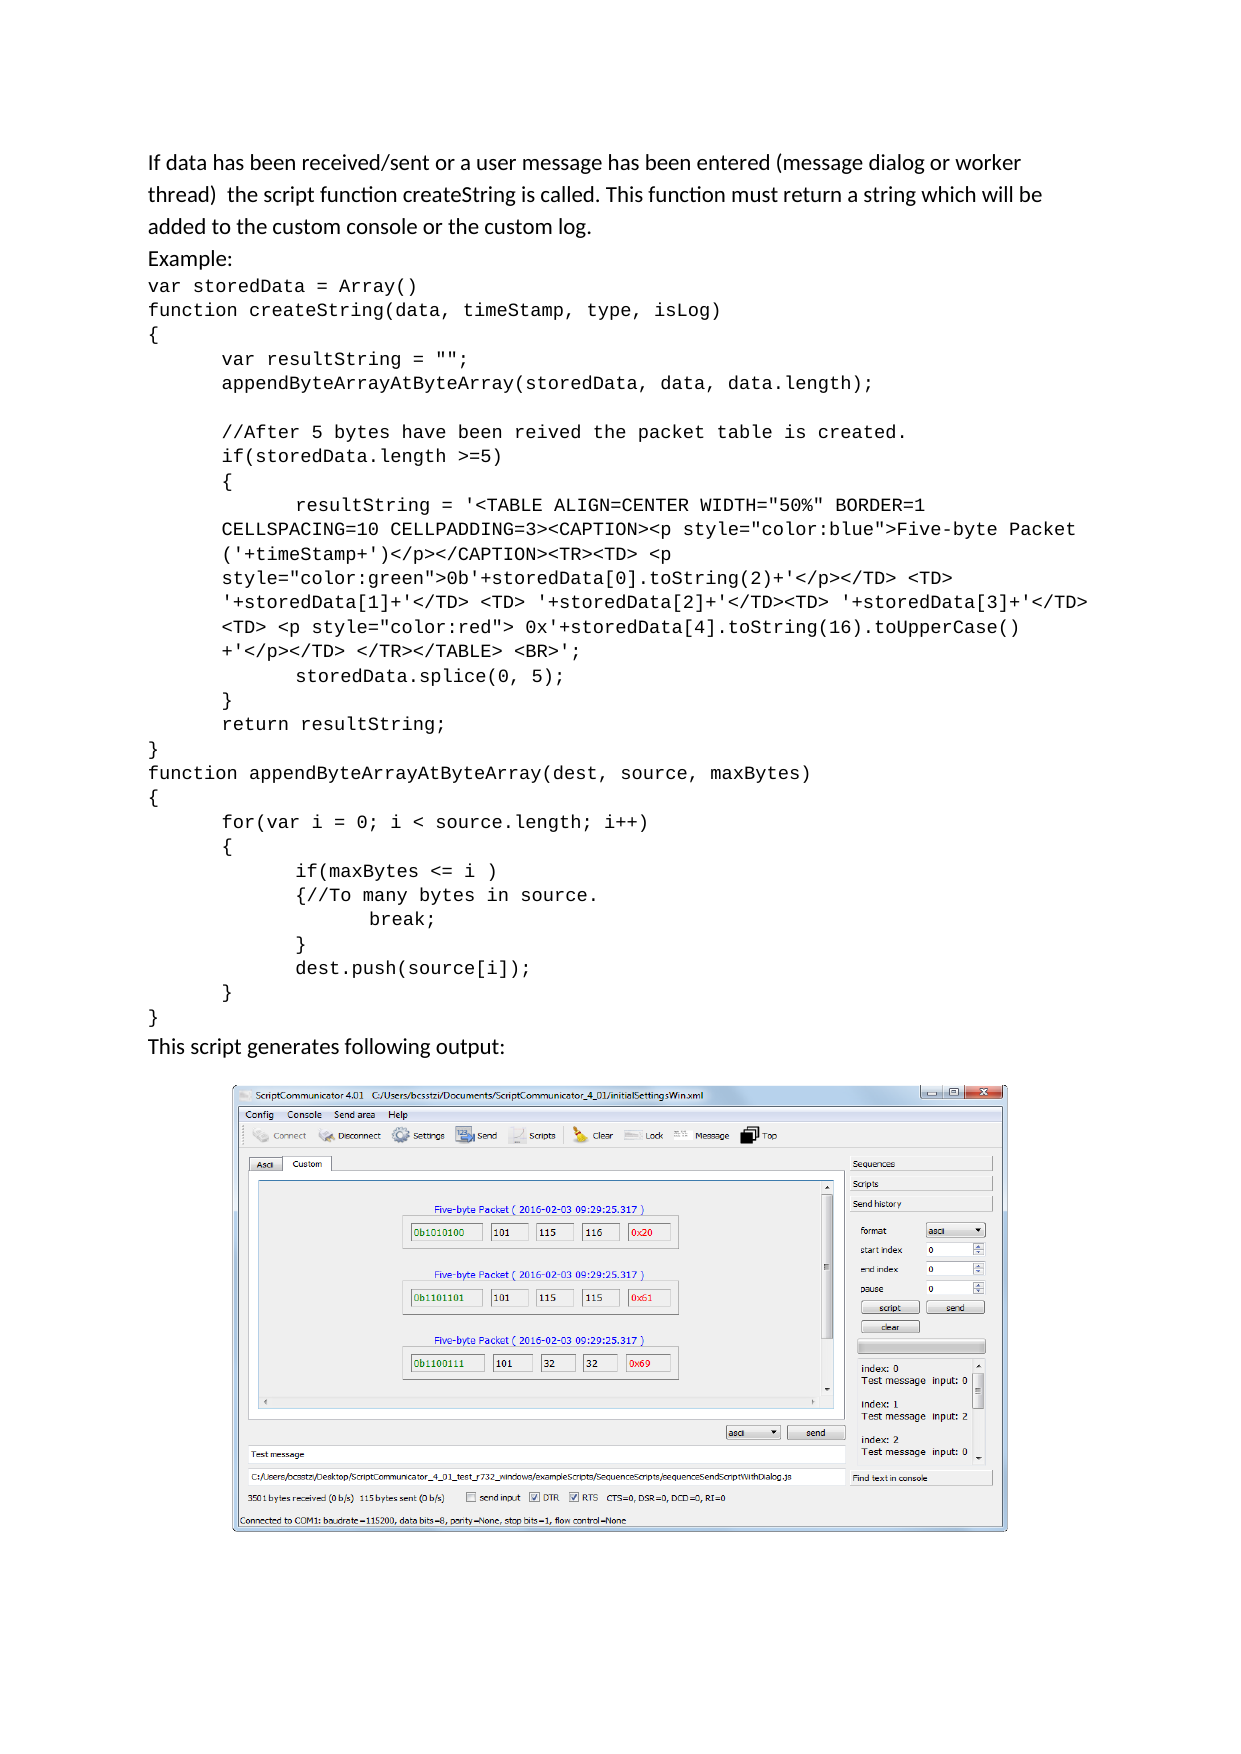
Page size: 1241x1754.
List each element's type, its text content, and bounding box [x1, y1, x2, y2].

text Example: [148, 244, 1093, 272]
text { [148, 471, 1093, 493]
text { [148, 837, 1093, 858]
text {//To many bytes in source. [148, 886, 1093, 907]
text for(var i = 0; i < source.length; i++) [148, 813, 1093, 834]
text break; [148, 910, 1093, 931]
picture [232, 1085, 1008, 1532]
text return resultString; [148, 715, 1093, 736]
text if(maxBytes <= i ) [148, 861, 1093, 883]
text This script generates following output: [148, 1032, 1093, 1060]
text function createString(data, timeStamp, type, isLog) [148, 301, 1093, 322]
text If data has been received/sent or a user message has been entered (message dialog or worker thread) the script function createString is called. This function must return a string which will be added to the custom console or the custom log. [148, 148, 1093, 240]
text } [148, 983, 1093, 1004]
text resultString = '<TABLE ALIGN=CENTER WIDTH="50%" BORDER=1 CELLSPACING=10 CELLPADDING=3><CAPTION><p style="color:blue">Five-byte Packet ('+timeStamp+')</p></CAPTION><TR><TD> <p style="color:green">0b'+storedData[0].toString(2)+'</p></TD> <TD> '+storedData[1]+'</TD> <TD> '+storedData[2]+'</TD><TD> '+storedData[3]+'</TD> <TD> <p style="color:red"> 0x'+storedData[4].toString(16).toUpperCase() +'</p></TD> </TR></TABLE> <BR>'; [148, 496, 1093, 663]
text storedData.splice(0, 5); [148, 666, 1093, 688]
text function appendByteArrayAtByteArray(dest, source, maxBytes) [148, 764, 1093, 785]
text dest.push(source[i]); [148, 959, 1093, 980]
text { [148, 788, 1093, 809]
text //After 5 bytes have been reived the packet table is created. [148, 423, 1093, 444]
text } [148, 934, 1093, 956]
text } [148, 1008, 1093, 1029]
text } [148, 691, 1093, 712]
text if(storedData.length >=5) [148, 447, 1093, 468]
text var storedData = Array() [148, 276, 1093, 298]
text var resultString = ""; [148, 349, 1093, 371]
text { [148, 325, 1093, 346]
text appendByteArrayAtByteArray(storedData, data, data.length); [148, 374, 1093, 395]
text } [148, 739, 1093, 761]
